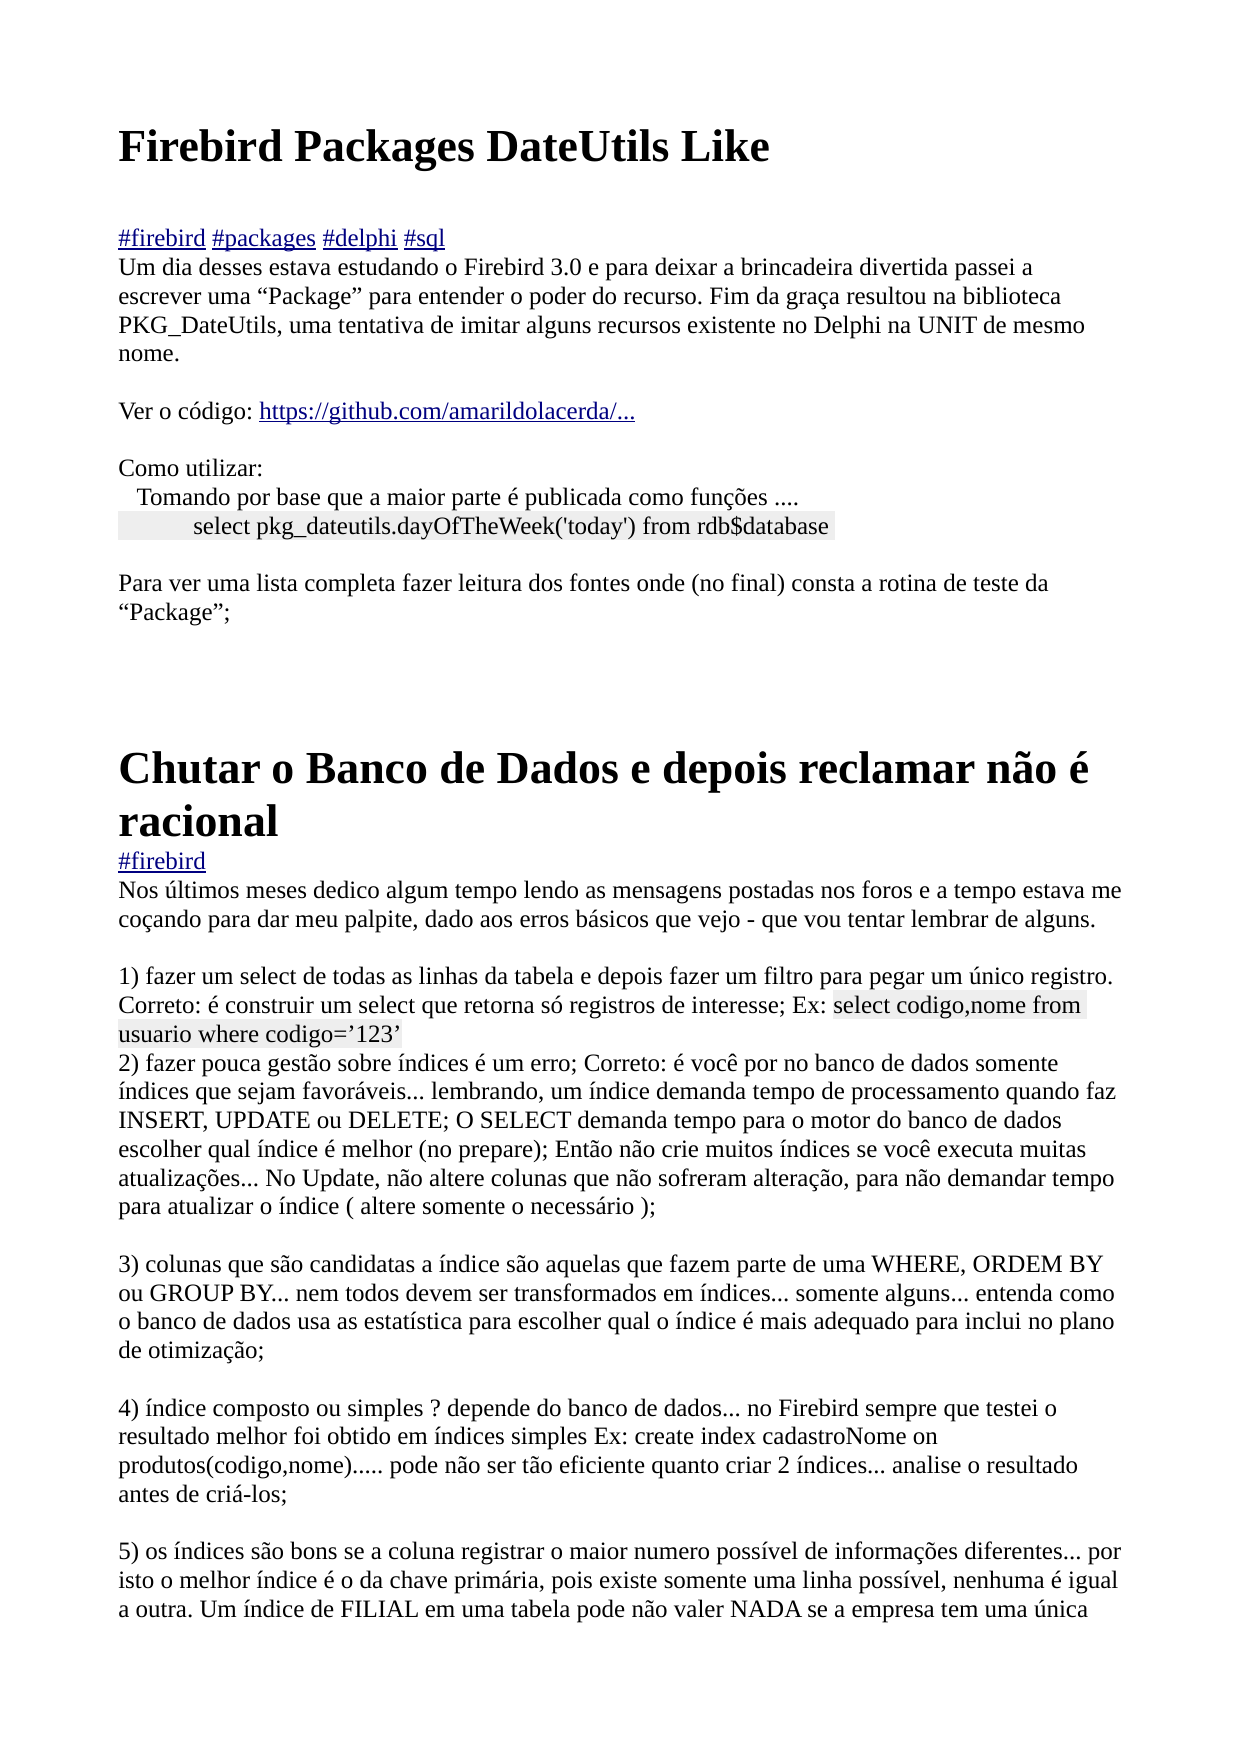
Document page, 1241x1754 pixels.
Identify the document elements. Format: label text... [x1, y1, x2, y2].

text Um dia desses estava estudando o Firebird 3.0 e para deixar a brincadeira divertida passei a escrever uma “Package” para entender o poder do recurso. Fim da graça resultou na biblioteca PKG_DateUtils, uma tentativa de imitar alguns recursos existente no Delphi na UNIT de mesmo nome. [118, 252, 1122, 367]
text #firebird #packages #delphi #sql [118, 223, 1122, 252]
text Firebird Packages DateUtils Like [118, 118, 1122, 171]
text select pkg_dateutils.dayOfTheWeek('today') from rdb$database [118, 511, 1122, 540]
text 3) colunas que são candidatas a índice são aquelas que fazem parte de uma WHERE, ORDEM BY ou GROUP BY... nem todos devem ser transformados em índices... somente alguns... entenda como o banco de dados usa as estatística para escolher qual o índice é mais adequado para inclui no plano de otimização; [118, 1249, 1122, 1364]
text 5) os índices são bons se a coluna registrar o maior numero possível de informações diferentes... por isto o melhor índice é o da chave primária, pois existe somente uma linha possível, nenhuma é igual a outra. Um índice de FILIAL em uma tabela pode não valer NADA se a empresa tem uma única [118, 1536, 1122, 1623]
text Como utilizar: [118, 453, 1122, 482]
text 1) fazer um select de todas as linhas da tabela e depois fazer um filtro para pegar um único registro. Correto: é construir um select que retorna só registros de interesse; Ex: select codigo,nome from usuario where codigo=’123’ [118, 961, 1122, 1048]
text #firebird [118, 846, 1122, 875]
text Para ver uma lista completa fazer leitura dos fontes onde (no final) consta a rotina de teste da “Package”; [118, 568, 1122, 626]
text 4) índice composto ou simples ? depende do banco de dados... no Firebird sempre que testei o resultado melhor foi obtido em índices simples Ex: create index cadastroNome on produtos(codigo,nome)..... pode não ser tão eficiente quanto criar 2 índices... analise o resultado antes de criá-los; [118, 1393, 1122, 1508]
text Ver o código: https://github.com/amarildolacerda/... [118, 396, 1122, 425]
text Tomando por base que a maior parte é publicada como funções .... [118, 482, 1122, 511]
text Nos últimos meses dedico algum tempo lendo as mensagens postadas nos foros e a tempo estava me coçando para dar meu palpite, dado aos erros básicos que vejo - que vou tentar lembrar de alguns. [118, 875, 1122, 933]
text Chutar o Banco de Dados e depois reclamar não é racional [118, 741, 1122, 846]
text 2) fazer pouca gestão sobre índices é um erro; Correto: é você por no banco de dados somente índices que sejam favoráveis... lembrando, um índice demanda tempo de processamento quando faz INSERT, UPDATE ou DELETE; O SELECT demanda tempo para o motor do banco de dados escolher qual índice é melhor (no prepare); Então não crie muitos índices se você executa muitas atualizações... No Update, não altere colunas que não sofreram alteração, para não demandar tempo para atualizar o índice ( altere somente o necessário ); [118, 1048, 1122, 1220]
